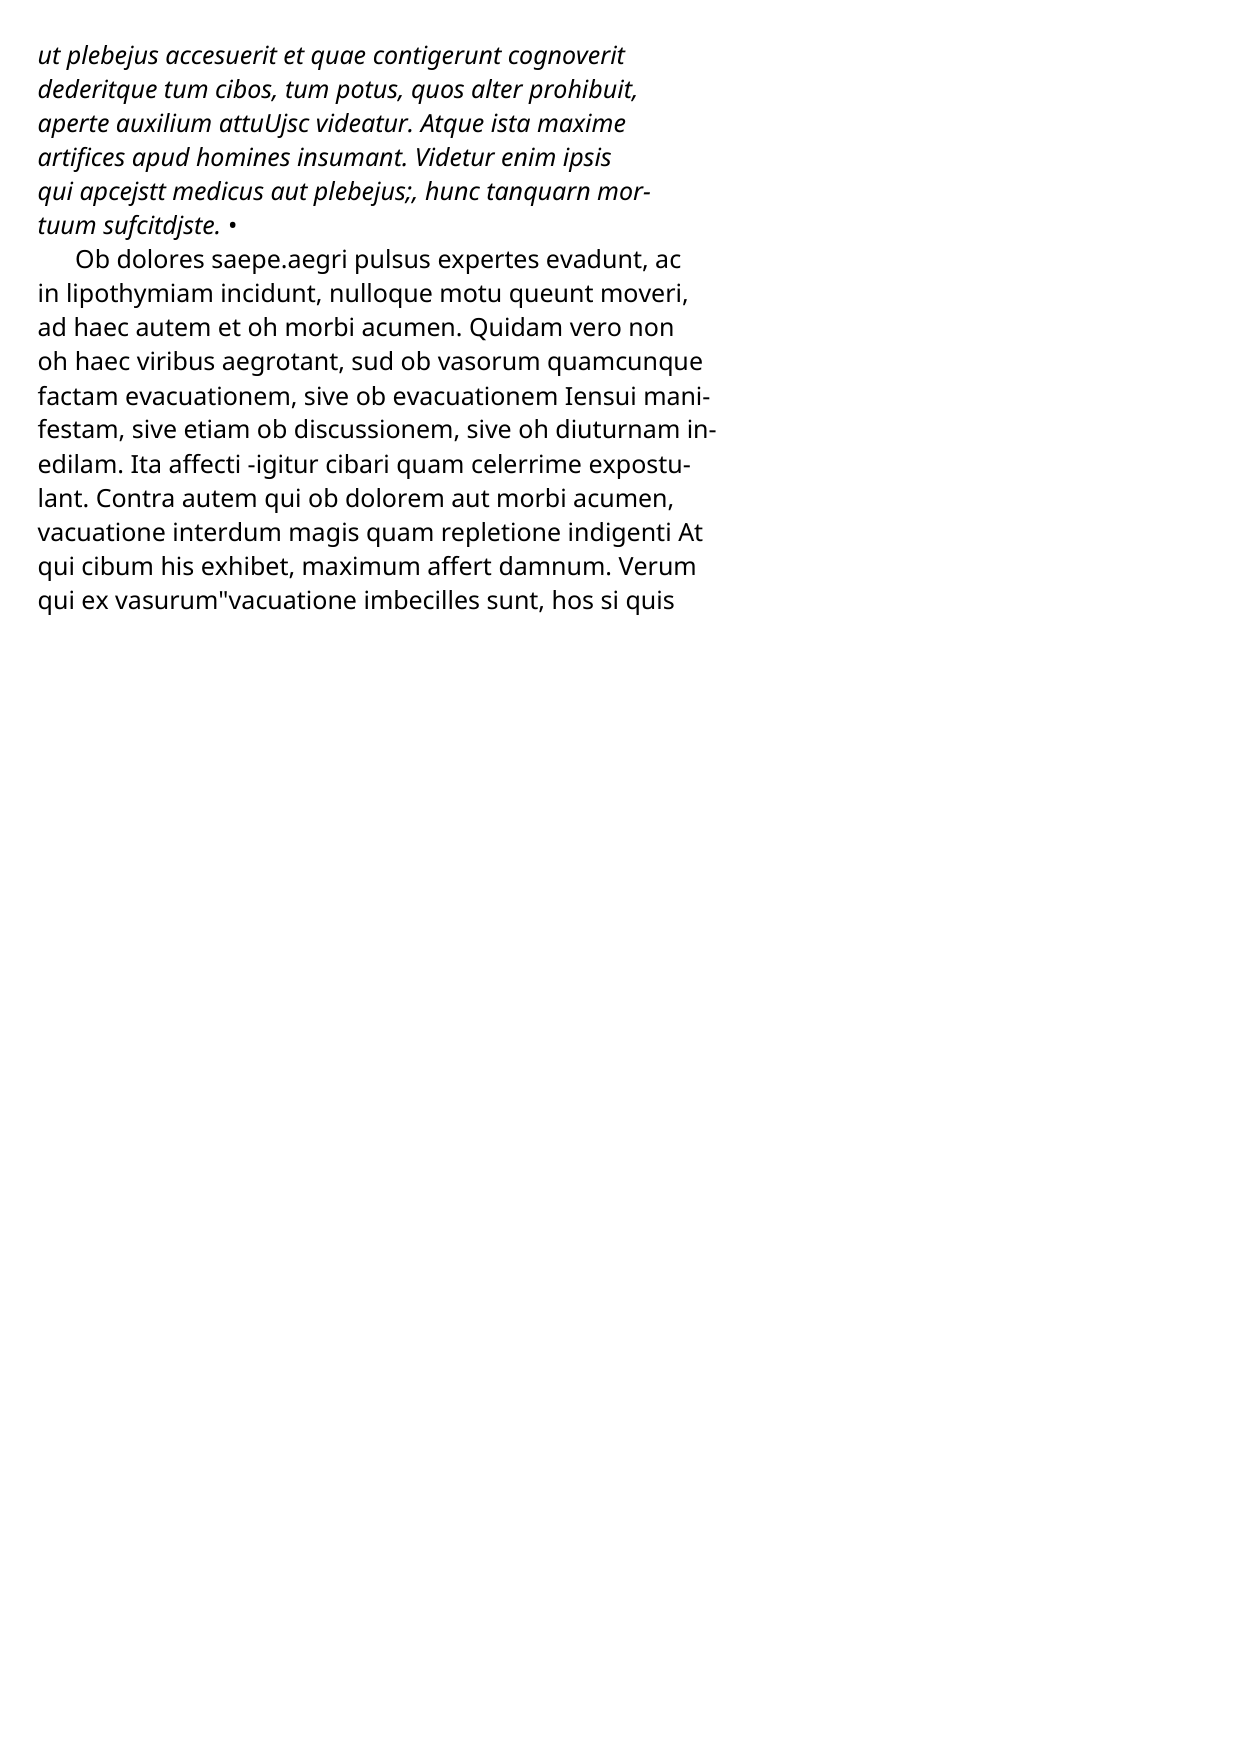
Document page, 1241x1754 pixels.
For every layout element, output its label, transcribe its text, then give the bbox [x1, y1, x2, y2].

text ut plebejus accesuerit et quae contigerunt cognoverit dederitque tum cibos, tum potus, quos alter prohibuit, aperte auxilium attuUjsc videatur. Atque ista maxime artifices apud homines insumant. Videtur enim ipsis qui apcejstt medicus aut plebejus;, hunc tanquarn mor- tuum sufcitdjste. • [37, 37, 1203, 242]
text Ob dolores saepe.aegri pulsus expertes evadunt, ac in lipothymiam incidunt, nulloque motu queunt moveri, ad haec autem et oh morbi acumen. Quidam vero non oh haec viribus aegrotant, sud ob vasorum quamcunque factam evacuationem, sive ob evacuationem Iensui mani- festam, sive etiam ob discussionem, sive oh diuturnam in- edilam. Ita affecti -igitur cibari quam celerrime expostu- lant. Contra autem qui ob dolorem aut morbi acumen, vacuatione interdum magis quam repletione indigenti At qui cibum his exhibet, maximum affert damnum. Verum qui ex vasurum"vacuatione imbecilles sunt, hos si quis [37, 242, 1203, 617]
